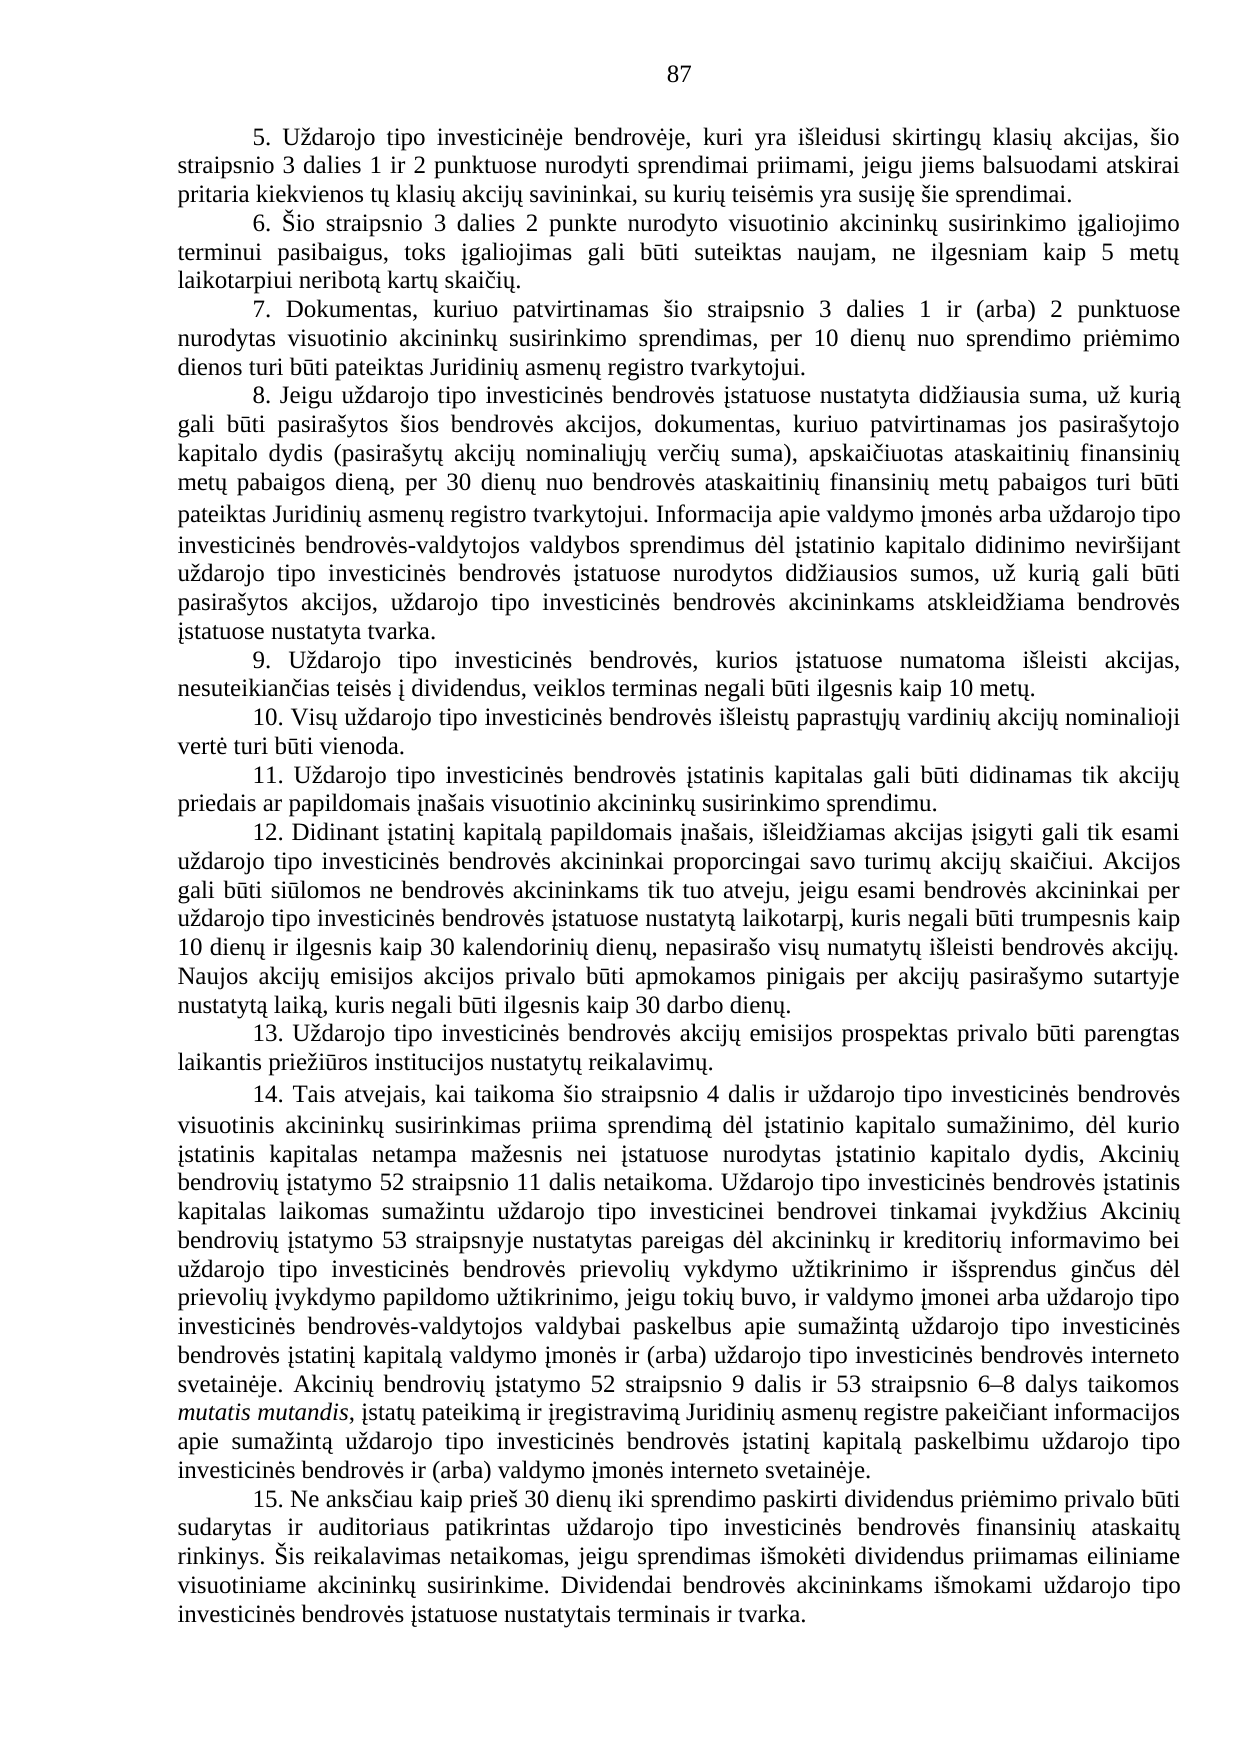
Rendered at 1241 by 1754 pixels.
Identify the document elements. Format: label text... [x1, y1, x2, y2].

text 5. Uždarojo tipo investicinėje bendrovėje, kuri yra išleidusi skirtingų klasių akcijas, šio straipsnio 3 dalies 1 ir 2 punktuose nurodyti sprendimai priimami, jeigu jiems balsuodami atskirai pritaria kiekvienos tų klasių akcijų savininkai, su kurių teisėmis yra susiję šie sprendimai. [177, 122, 1181, 208]
text 11. Uždarojo tipo investicinės bendrovės įstatinis kapitalas gali būti didinamas tik akcijų priedais ar papildomais įnašais visuotinio akcininkų susirinkimo sprendimu. [177, 760, 1181, 817]
text 14. Tais atvejais, kai taikoma šio straipsnio 4 dalis ir uždarojo tipo investicinės bendrovės visuotinis akcininkų susirinkimas priima sprendimą dėl įstatinio kapitalo sumažinimo, dėl kurio įstatinis kapitalas netampa mažesnis nei įstatuose nurodytas įstatinio kapitalo dydis, Akcinių bendrovių įstatymo 52 straipsnio 11 dalis netaikoma. Uždarojo tipo investicinės bendrovės įstatinis kapitalas laikomas sumažintu uždarojo tipo investicinei bendrovei tinkamai įvykdžius Akcinių bendrovių įstatymo 53 straipsnyje nustatytas pareigas dėl akcininkų ir kreditorių informavimo bei uždarojo tipo investicinės bendrovės prievolių vykdymo užtikrinimo ir išsprendus ginčus dėl prievolių įvykdymo papildomo užtikrinimo, jeigu tokių buvo, ir valdymo įmonei arba uždarojo tipo investicinės bendrovės-valdytojos valdybai paskelbus apie sumažintą uždarojo tipo investicinės bendrovės įstatinį kapitalą valdymo įmonės ir (arba) uždarojo tipo investicinės bendrovės interneto svetainėje. Akcinių bendrovių įstatymo 52 straipsnio 9 dalis ir 53 straipsnio 6–8 dalys taikomos mutatis mutandis, įstatų pateikimą ir įregistravimą Juridinių asmenų registre pakeičiant informacijos apie sumažintą uždarojo tipo investicinės bendrovės įstatinį kapitalą paskelbimu uždarojo tipo investicinės bendrovės ir (arba) valdymo įmonės interneto svetainėje. [177, 1076, 1181, 1484]
text 12. Didinant įstatinį kapitalą papildomais įnašais, išleidžiamas akcijas įsigyti gali tik esami uždarojo tipo investicinės bendrovės akcininkai proporcingai savo turimų akcijų skaičiui. Akcijos gali būti siūlomos ne bendrovės akcininkams tik tuo atveju, jeigu esami bendrovės akcininkai per uždarojo tipo investicinės bendrovės įstatuose nustatytą laikotarpį, kuris negali būti trumpesnis kaip 10 dienų ir ilgesnis kaip 30 kalendorinių dienų, nepasirašo visų numatytų išleisti bendrovės akcijų. Naujos akcijų emisijos akcijos privalo būti apmokamos pinigais per akcijų pasirašymo sutartyje nustatytą laiką, kuris negali būti ilgesnis kaip 30 darbo dienų. [177, 817, 1181, 1018]
text 6. Šio straipsnio 3 dalies 2 punkte nurodyto visuotinio akcininkų susirinkimo įgaliojimo terminui pasibaigus, toks įgaliojimas gali būti suteiktas naujam, ne ilgesniam kaip 5 metų laikotarpiui neribotą kartų skaičių. [177, 208, 1181, 294]
text 13. Uždarojo tipo investicinės bendrovės akcijų emisijos prospektas privalo būti parengtas laikantis priežiūros institucijos nustatytų reikalavimų. [177, 1018, 1181, 1076]
text 8. Jeigu uždarojo tipo investicinės bendrovės įstatuose nustatyta didžiausia suma, už kurią gali būti pasirašytos šios bendrovės akcijos, dokumentas, kuriuo patvirtinamas jos pasirašytojo kapitalo dydis (pasirašytų akcijų nominaliųjų verčių suma), apskaičiuotas ataskaitinių finansinių metų pabaigos dieną, per 30 dienų nuo bendrovės ataskaitinių finansinių metų pabaigos turi būti pateiktas Juridinių asmenų registro tvarkytojui. Informacija apie valdymo įmonės arba uždarojo tipo investicinės bendrovės-valdytojos valdybos sprendimus dėl įstatinio kapitalo didinimo neviršijant uždarojo tipo investicinės bendrovės įstatuose nurodytos didžiausios sumos, už kurią gali būti pasirašytos akcijos, uždarojo tipo investicinės bendrovės akcininkams atskleidžiama bendrovės įstatuose nustatyta tvarka. [177, 381, 1181, 645]
text 15. Ne anksčiau kaip prieš 30 dienų iki sprendimo paskirti dividendus priėmimo privalo būti sudarytas ir auditoriaus patikrintas uždarojo tipo investicinės bendrovės finansinių ataskaitų rinkinys. Šis reikalavimas netaikomas, jeigu sprendimas išmokėti dividendus priimamas eiliniame visuotiniame akcininkų susirinkime. Dividendai bendrovės akcininkams išmokami uždarojo tipo investicinės bendrovės įstatuose nustatytais terminais ir tvarka. [177, 1484, 1181, 1627]
text 9. Uždarojo tipo investicinės bendrovės, kurios įstatuose numatoma išleisti akcijas, nesuteikiančias teisės į dividendus, veiklos terminas negali būti ilgesnis kaip 10 metų. [177, 645, 1181, 702]
text 10. Visų uždarojo tipo investicinės bendrovės išleistų paprastųjų vardinių akcijų nominalioji vertė turi būti vienoda. [177, 702, 1181, 760]
text 7. Dokumentas, kuriuo patvirtinamas šio straipsnio 3 dalies 1 ir (arba) 2 punktuose nurodytas visuotinio akcininkų susirinkimo sprendimas, per 10 dienų nuo sprendimo priėmimo dienos turi būti pateiktas Juridinių asmenų registro tvarkytojui. [177, 294, 1181, 381]
